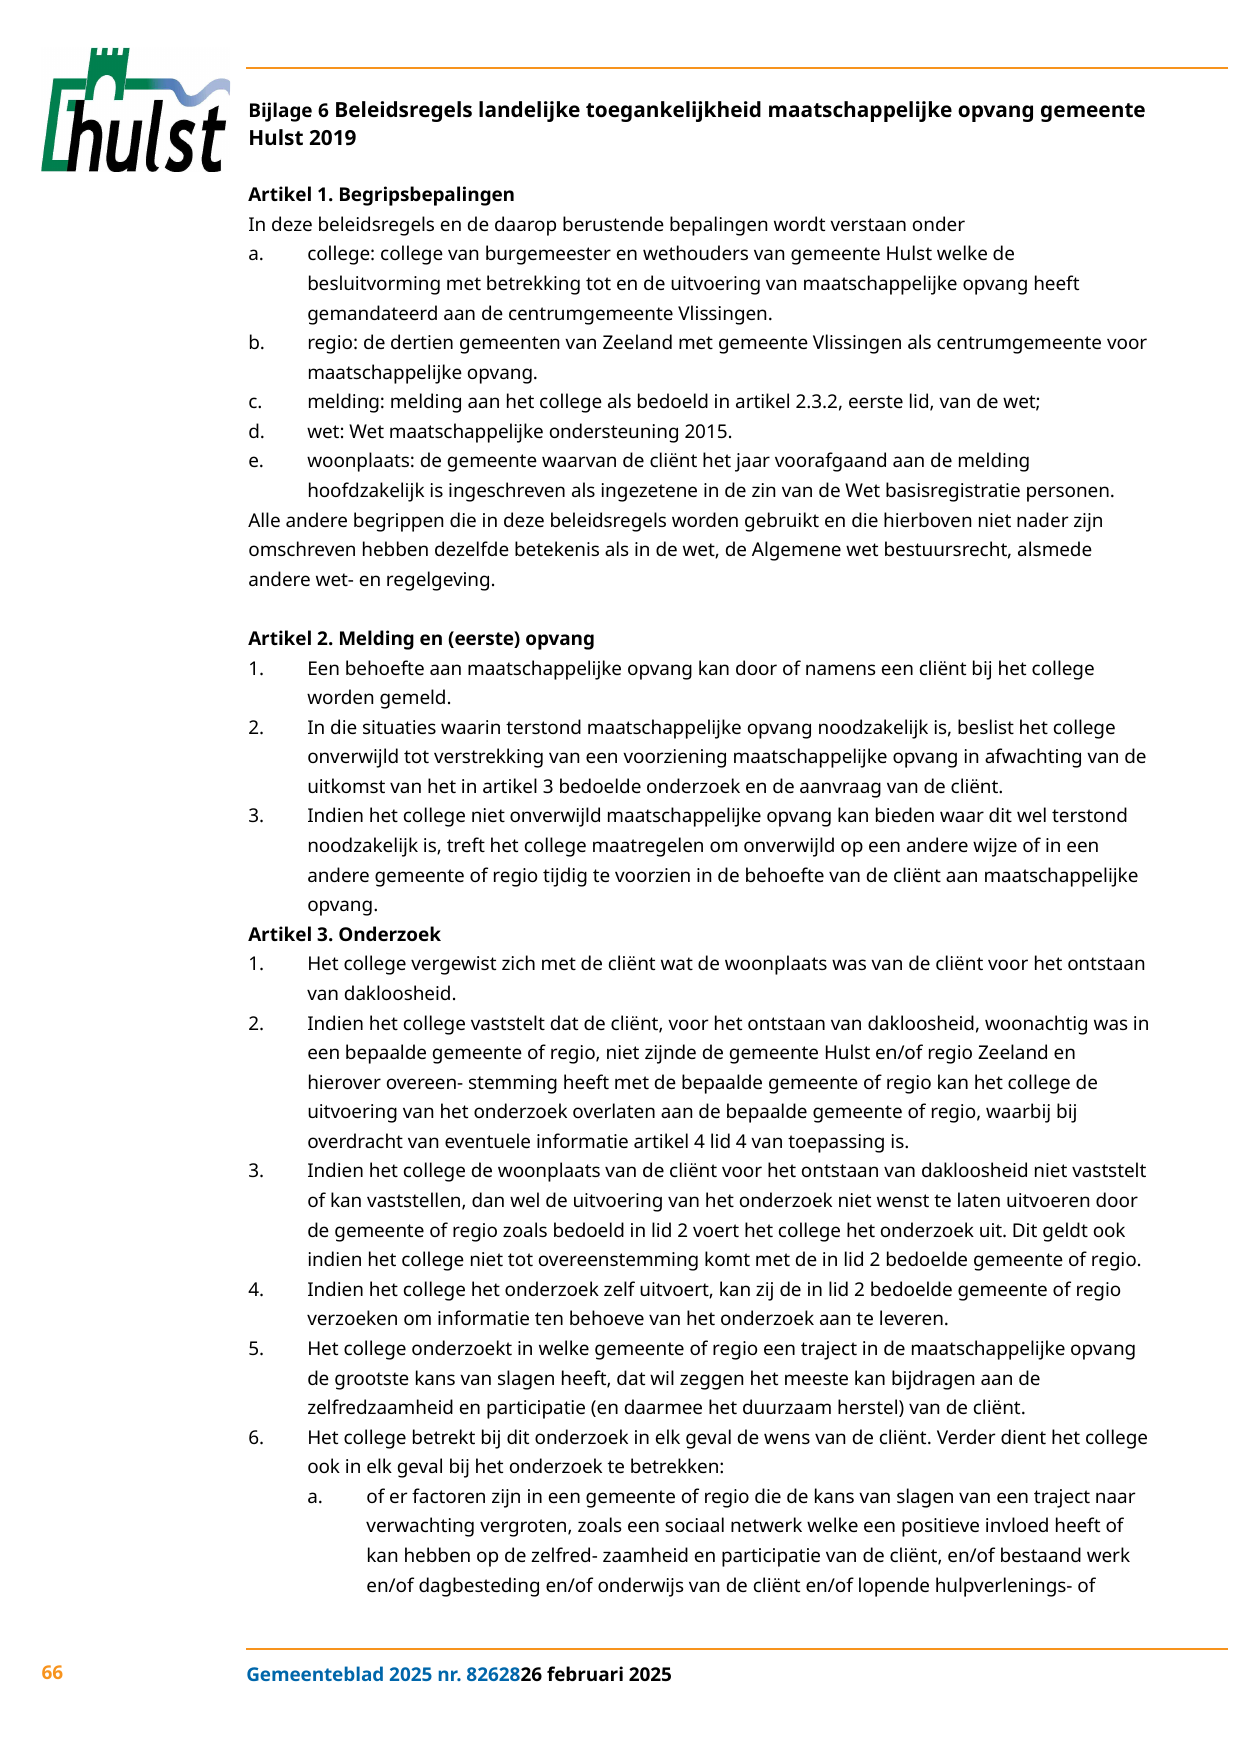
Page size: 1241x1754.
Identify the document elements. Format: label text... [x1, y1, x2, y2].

list Het college betrekt bij dit onderzoek in elk geval de wens van de cliënt. Verder dient het college ook in elk geval bij het onderzoek te betrekken: [248, 1424, 1152, 1479]
list Het college onderzoekt in welke gemeente of regio een traject in de maatschappelijke opvang de grootste kans van slagen heeft, dat wil zeggen het meeste kan bijdragen aan de zelfredzaamheid en participatie (en daarmee het duurzaam herstel) van de cliënt. [248, 1335, 1152, 1420]
list Indien het college het onderzoek zelf uitvoert, kan zij de in lid 2 bedoelde gemeente of regio verzoeken om informatie ten behoeve van het onderzoek aan te leveren. [248, 1276, 1152, 1331]
list regio: de dertien gemeenten van Zeeland met gemeente Vlissingen als centrumgemeente voor maatschappelijke opvang. [248, 329, 1152, 384]
list of er factoren zijn in een gemeente of regio die de kans van slagen van een traject naar verwachting vergroten, zoals een sociaal netwerk welke een positieve invloed heeft of kan hebben op de zelfred- zaamheid en participatie van de cliënt, en/of bestaand werk en/of dagbesteding en/of onderwijs van de cliënt en/of lopende hulpverlenings- of [307, 1483, 1152, 1597]
text In deze beleidsregels en de daarop berustende bepalingen wordt verstaan onder [248, 211, 1152, 237]
list In die situaties waarin terstond maatschappelijke opvang noodzakelijk is, beslist het college onverwijld tot verstrekking van een voorziening maatschappelijke opvang in afwachting van de uitkomst van het in artikel 3 bedoelde onderzoek en de aanvraag van de cliënt. [248, 714, 1152, 799]
list Indien het college vaststelt dat de cliënt, voor het ontstaan van dakloosheid, woonachtig was in een bepaalde gemeente of regio, niet zijnde de gemeente Hulst en/of regio Zeeland en hierover overeen- stemming heeft met de bepaalde gemeente of regio kan het college de uitvoering van het onderzoek overlaten aan de bepaalde gemeente of regio, waarbij bij overdracht van eventuele informatie artikel 4 lid 4 van toepassing is. [248, 1010, 1152, 1154]
text Bijlage 6 Beleidsregels landelijke toegankelijkheid maatschappelijke opvang gemeente Hulst 2019 [248, 95, 1152, 152]
picture [41, 47, 231, 172]
text Artikel 3. Onderzoek [248, 921, 1152, 947]
list wet: Wet maatschappelijke ondersteuning 2015. [248, 418, 1152, 444]
text Artikel 1. Begripsbepalingen [248, 181, 1152, 207]
text Artikel 2. Melding en (eerste) opvang [248, 625, 1152, 651]
list Indien het college niet onverwijld maatschappelijke opvang kan bieden waar dit wel terstond noodzakelijk is, treft het college maatregelen om onverwijld op een andere wijze of in een andere gemeente of regio tijdig te voorzien in de behoefte van de cliënt aan maatschappelijke opvang. [248, 803, 1152, 917]
list Het college vergewist zich met de cliënt wat de woonplaats was van de cliënt voor het ontstaan van dakloosheid. [248, 951, 1152, 1006]
list woonplaats: de gemeente waarvan de cliënt het jaar voorafgaand aan de melding hoofdzakelijk is ingeschreven als ingezetene in de zin van de Wet basisregistratie personen. [248, 448, 1152, 503]
list college: college van burgemeester en wethouders van gemeente Hulst welke de besluitvorming met betrekking tot en de uitvoering van maatschappelijke opvang heeft gemandateerd aan de centrumgemeente Vlissingen. [248, 241, 1152, 325]
list Een behoefte aan maatschappelijke opvang kan door of namens een cliënt bij het college worden gemeld. [248, 655, 1152, 710]
text Alle andere begrippen die in deze beleidsregels worden gebruikt en die hierboven niet nader zijn omschreven hebben dezelfde betekenis als in de wet, de Algemene wet bestuursrecht, alsmede andere wet- en regelgeving. [248, 507, 1152, 592]
list melding: melding aan het college als bedoeld in artikel 2.3.2, eerste lid, van de wet; [248, 388, 1152, 414]
list Indien het college de woonplaats van de cliënt voor het ontstaan van dakloosheid niet vaststelt of kan vaststellen, dan wel de uitvoering van het onderzoek niet wenst te laten uitvoeren door de gemeente of regio zoals bedoeld in lid 2 voert het college het onderzoek uit. Dit geldt ook indien het college niet tot overeenstemming komt met de in lid 2 bedoelde gemeente of regio. [248, 1158, 1152, 1272]
